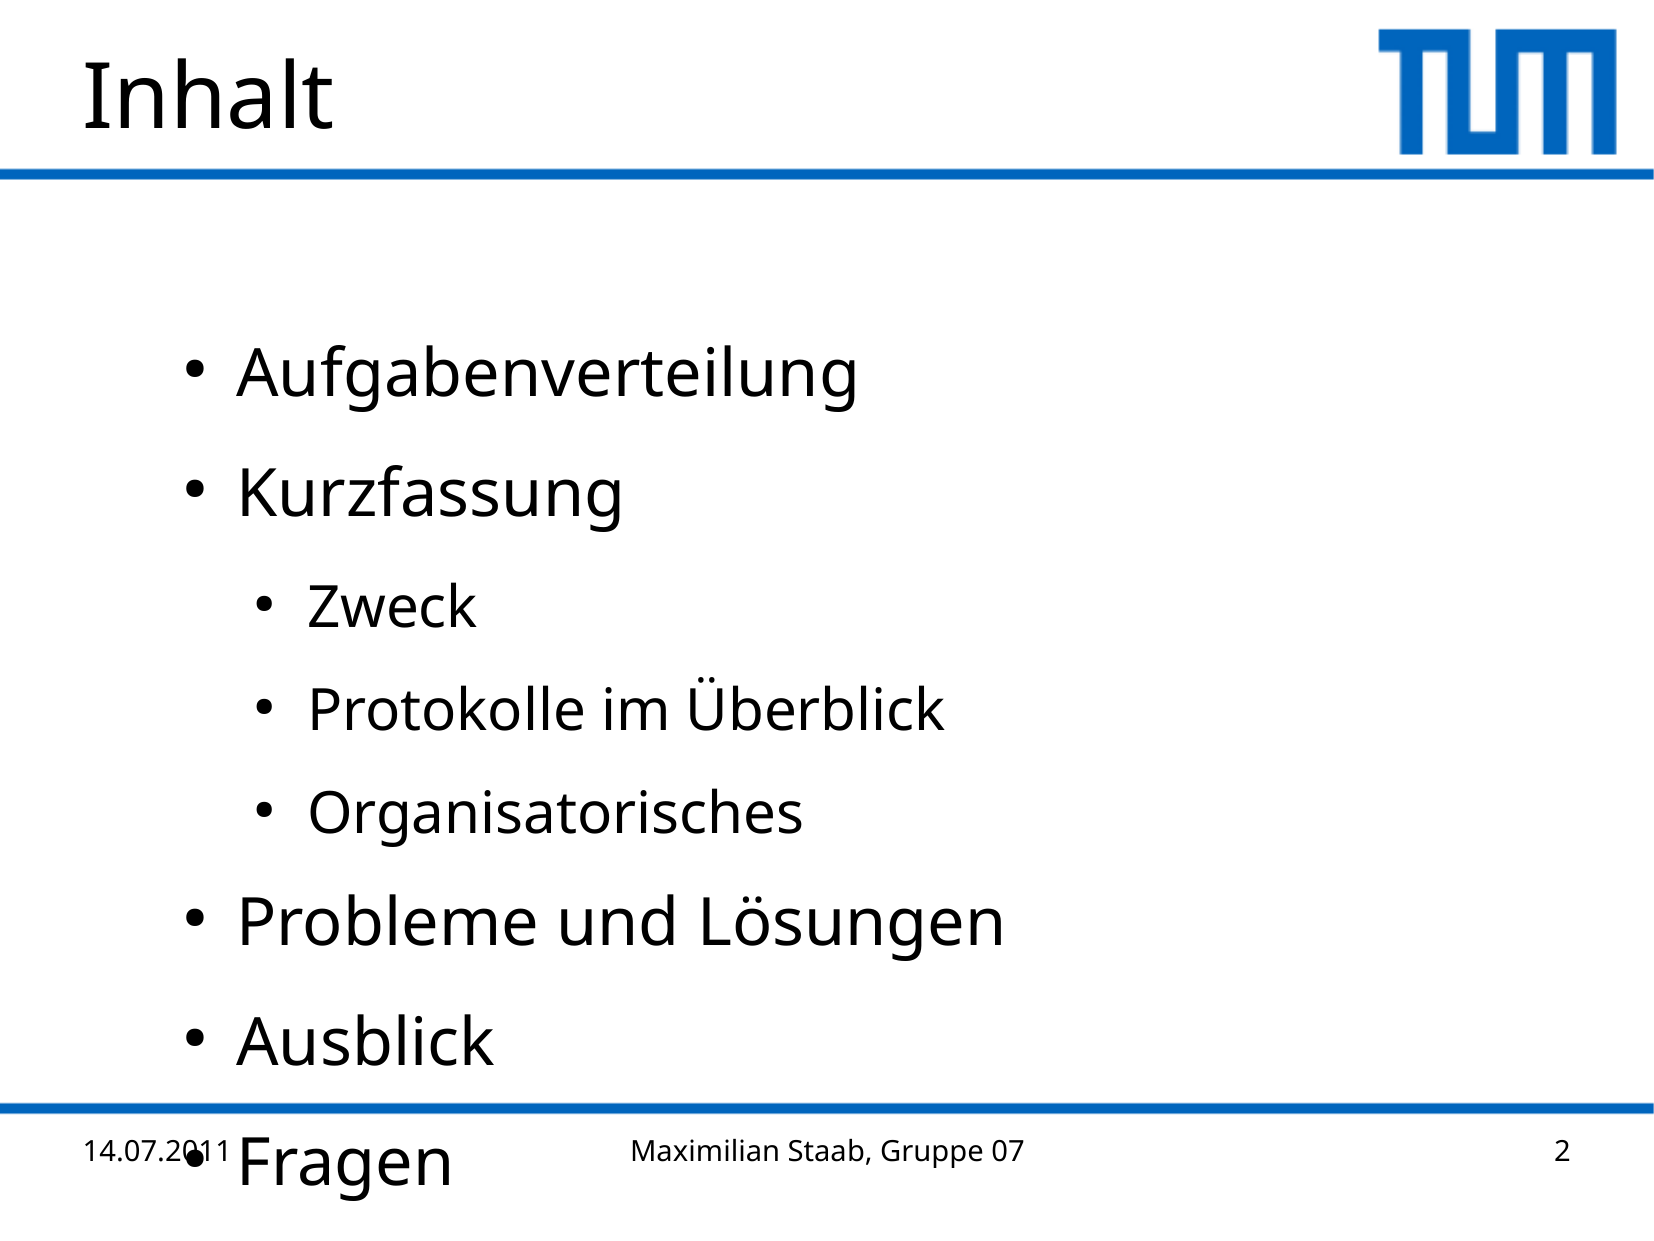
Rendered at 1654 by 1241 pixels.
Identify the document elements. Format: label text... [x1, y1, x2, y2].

picture [0, 0, 1654, 1241]
list Aufgabenverteilung Kurzfassung Zweck Protokolle im Überblick Organisatorisches Probleme und Lösungen Ausblick Fragen [165, 324, 1388, 1034]
title Inhalt [82, 41, 1359, 145]
